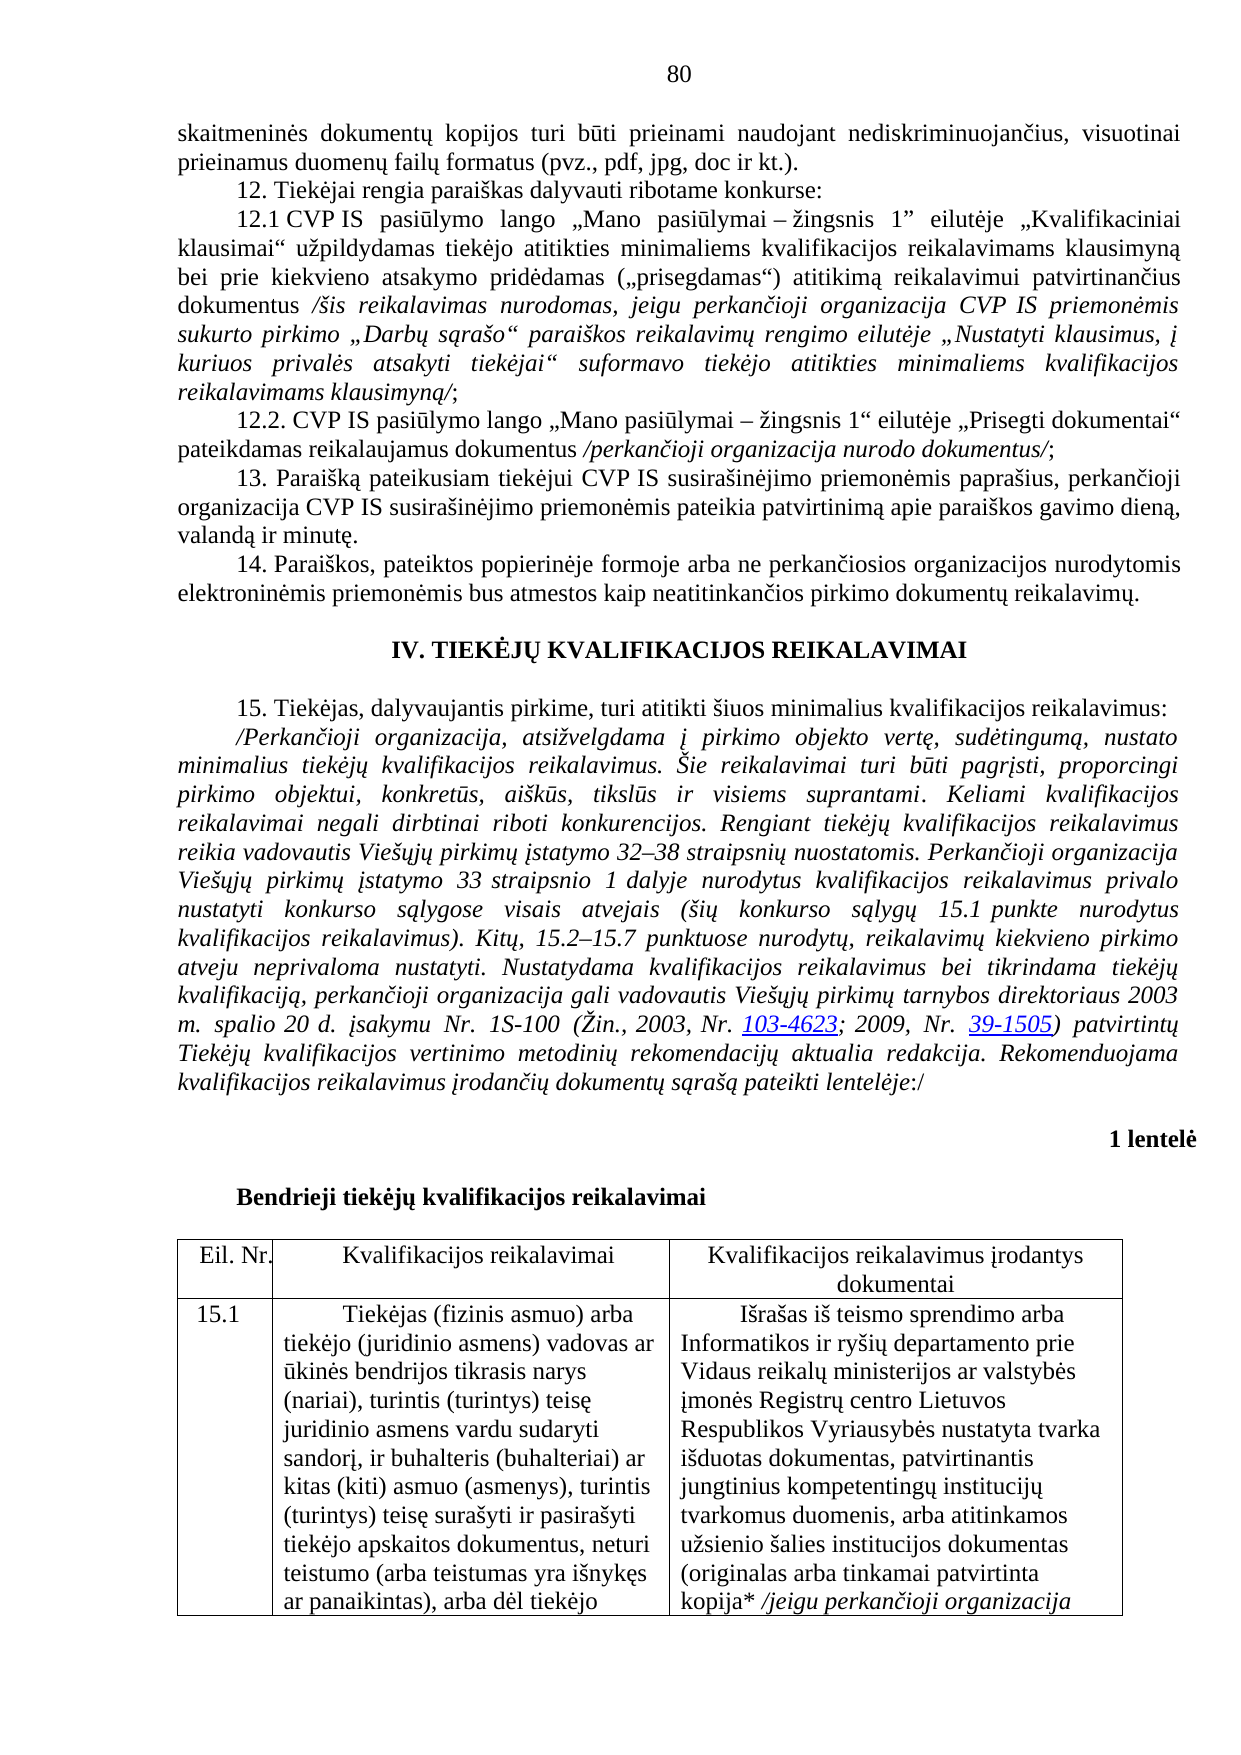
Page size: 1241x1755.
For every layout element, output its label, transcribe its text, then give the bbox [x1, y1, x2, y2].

text 14. Paraiškos, pateiktos popierinėje formoje arba ne perkančiosios organizacijos nurodytomis elektroninėmis priemonėmis bus atmestos kaip neatitinkančios pirkimo dokumentų reikalavimų. [177, 549, 1181, 607]
text 12.2. CVP IS pasiūlymo lango „Mano pasiūlymai – žingsnis 1“ eilutėje „Prisegti dokumentai“ pateikdamas reikalaujamus dokumentus /perkančioji organizacija nurodo dokumentus/; [177, 406, 1181, 463]
text IV. TIEKĖJŲ KVALIFIKACIJOS REIKALAVIMAI [177, 636, 1181, 664]
text skaitmeninės dokumentų kopijos turi būti prieinami naudojant nediskriminuojančius, visuotinai prieinamus duomenų failų formatus (pvz., pdf, jpg, doc ir kt.). [177, 118, 1181, 176]
table_header Eil. Nr. [178, 1240, 272, 1298]
text Bendrieji tiekėjų kvalifikacijos reikalavimai [177, 1182, 1181, 1211]
table_cell 15.1 [178, 1299, 272, 1615]
table_cell Tiekėjas (fizinis asmuo) arba tiekėjo (juridinio asmens) vadovas ar ūkinės bendrijos tikrasis narys (nariai), turintis (turintys) teisę juridinio asmens vardu sudaryti sandorį, ir buhalteris (buhalteriai) ar kitas (kiti) asmuo (asmenys), turintis (turintys) teisę surašyti ir pasirašyti tiekėjo apskaitos dokumentus, neturi teistumo (arba teistumas yra išnykęs ar panaikintas), arba dėl tiekėjo [273, 1299, 669, 1615]
text 1 lentelė [177, 1124, 1197, 1153]
table_header Kvalifikacijos reikalavimus įrodantys dokumentai [670, 1240, 1122, 1298]
text 12.1 CVP IS pasiūlymo lango „Mano pasiūlymai – žingsnis 1” eilutėje „Kvalifikaciniai klausimai“ užpildydamas tiekėjo atitikties minimaliems kvalifikacijos reikalavimams klausimyną bei prie kiekvieno atsakymo pridėdamas („prisegdamas“) atitikimą reikalavimui patvirtinančius dokumentus /šis reikalavimas nurodomas, jeigu perkančioji organizacija CVP IS priemonėmis sukurto pirkimo „Darbų sąrašo“ paraiškos reikalavimų rengimo eilutėje „Nustatyti klausimus, į kuriuos privalės atsakyti tiekėjai“ suformavo tiekėjo atitikties minimaliems kvalifikacijos reikalavimams klausimyną/; [177, 204, 1181, 406]
table_cell Išrašas iš teismo sprendimo arba Informatikos ir ryšių departamento prie Vidaus reikalų ministerijos ar valstybės įmonės Registrų centro Lietuvos Respublikos Vyriausybės nustatyta tvarka išduotas dokumentas, patvirtinantis jungtinius kompetentingų institucijų tvarkomus duomenis, arba atitinkamos užsienio šalies institucijos dokumentas (originalas arba tinkamai patvirtinta kopija* /jeigu perkančioji organizacija [670, 1299, 1122, 1615]
text 13. Paraišką pateikusiam tiekėjui CVP IS susirašinėjimo priemonėmis paprašius, perkančioji organizacija CVP IS susirašinėjimo priemonėmis pateikia patvirtinimą apie paraiškos gavimo dieną, valandą ir minutę. [177, 463, 1181, 549]
text 12. Tiekėjai rengia paraiškas dalyvauti ribotame konkurse: [177, 176, 1181, 204]
text /Perkančioji organizacija, atsižvelgdama į pirkimo objekto vertę, sudėtingumą, nustato minimalius tiekėjų kvalifikacijos reikalavimus. Šie reikalavimai turi būti pagrįsti, proporcingi pirkimo objektui, konkretūs, aiškūs, tikslūs ir visiems suprantami. Keliami kvalifikacijos reikalavimai negali dirbtinai riboti konkurencijos. Rengiant tiekėjų kvalifikacijos reikalavimus reikia vadovautis Viešųjų pirkimų įstatymo 32–38 straipsnių nuostatomis. Perkančioji organizacija Viešųjų pirkimų įstatymo 33 straipsnio 1 dalyje nurodytus kvalifikacijos reikalavimus privalo nustatyti konkurso sąlygose visais atvejais (šių konkurso sąlygų 15.1 punkte nurodytus kvalifikacijos reikalavimus). Kitų, 15.2–15.7 punktuose nurodytų, reikalavimų kiekvieno pirkimo atveju neprivaloma nustatyti. Nustatydama kvalifikacijos reikalavimus bei tikrindama tiekėjų kvalifikaciją, perkančioji organizacija gali vadovautis Viešųjų pirkimų tarnybos direktoriaus 2003 m. spalio 20 d. įsakymu Nr. 1S-100 (Žin., 2003, Nr. 103-4623; 2009, Nr. 39-1505) patvirtintų Tiekėjų kvalifikacijos vertinimo metodinių rekomendacijų aktualia redakcija. Rekomenduojama kvalifikacijos reikalavimus įrodančių dokumentų sąrašą pateikti lentelėje:/ [177, 722, 1181, 1096]
table_header Kvalifikacijos reikalavimai [273, 1240, 669, 1298]
text 15. Tiekėjas, dalyvaujantis pirkime, turi atitikti šiuos minimalius kvalifikacijos reikalavimus: [177, 693, 1181, 722]
